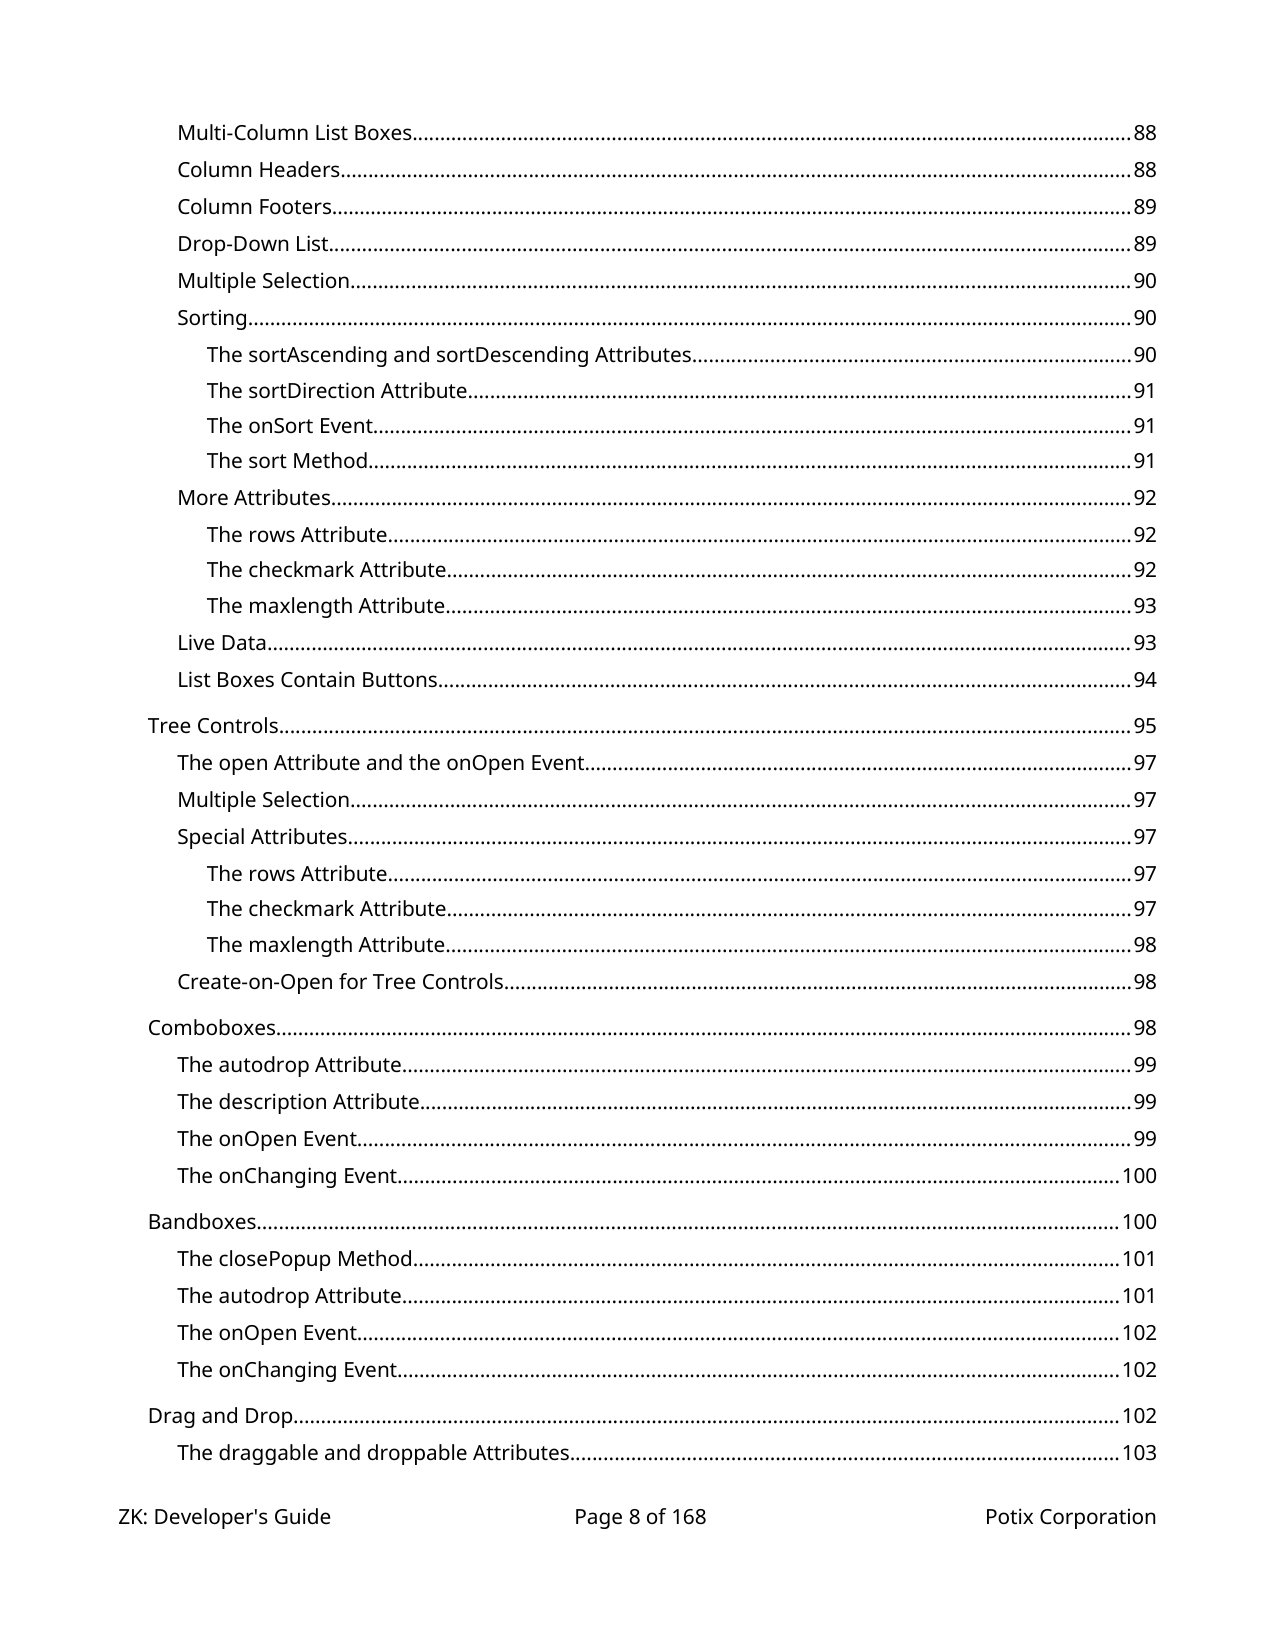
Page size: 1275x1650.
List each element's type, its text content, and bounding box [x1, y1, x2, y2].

text The autodrop Attribute 101 [177, 1281, 1157, 1309]
text The onChanging Event 102 [177, 1355, 1157, 1383]
text The description Attribute 99 [177, 1087, 1157, 1115]
text Sorting 90 [177, 303, 1157, 332]
text The onSort Event 91 [207, 411, 1157, 439]
text The onOpen Event 99 [177, 1124, 1157, 1152]
text More Attributes 92 [177, 483, 1157, 512]
text The sortAscending and sortDescending Attributes 90 [207, 341, 1157, 369]
text Column Headers 88 [177, 155, 1157, 183]
text The checkmark Attribute 92 [207, 556, 1157, 584]
text Column Footers 89 [177, 192, 1157, 221]
text Bandboxes 100 [148, 1207, 1157, 1235]
text The rows Attribute 92 [207, 520, 1157, 549]
text Comboboxes 98 [148, 1013, 1157, 1041]
text The onOpen Event 102 [177, 1318, 1157, 1346]
text Multi-Column List Boxes 88 [177, 118, 1157, 146]
text The rows Attribute 97 [207, 859, 1157, 887]
text Live Data 93 [177, 628, 1157, 656]
text Drag and Drop 102 [148, 1401, 1157, 1429]
text Tree Controls 95 [148, 711, 1157, 739]
text The open Attribute and the onOpen Event 97 [177, 748, 1157, 776]
text The sort Method 91 [207, 446, 1157, 474]
text The sortDirection Attribute 91 [207, 376, 1157, 404]
text The closePopup Method 101 [177, 1244, 1157, 1272]
text The maxlength Attribute 93 [207, 591, 1157, 619]
text Create-on-Open for Tree Controls 98 [177, 967, 1157, 995]
text Special Attributes 97 [177, 822, 1157, 850]
text Multiple Selection 90 [177, 266, 1157, 295]
text List Boxes Contain Buttons 94 [177, 665, 1157, 693]
text The autodrop Attribute 99 [177, 1050, 1157, 1078]
text Drop-Down List 89 [177, 229, 1157, 258]
text The checkmark Attribute 97 [207, 894, 1157, 923]
text Multiple Selection 97 [177, 785, 1157, 813]
text The draggable and droppable Attributes 103 [177, 1438, 1157, 1467]
text The onChanging Event 100 [177, 1161, 1157, 1189]
text The maxlength Attribute 98 [207, 930, 1157, 958]
